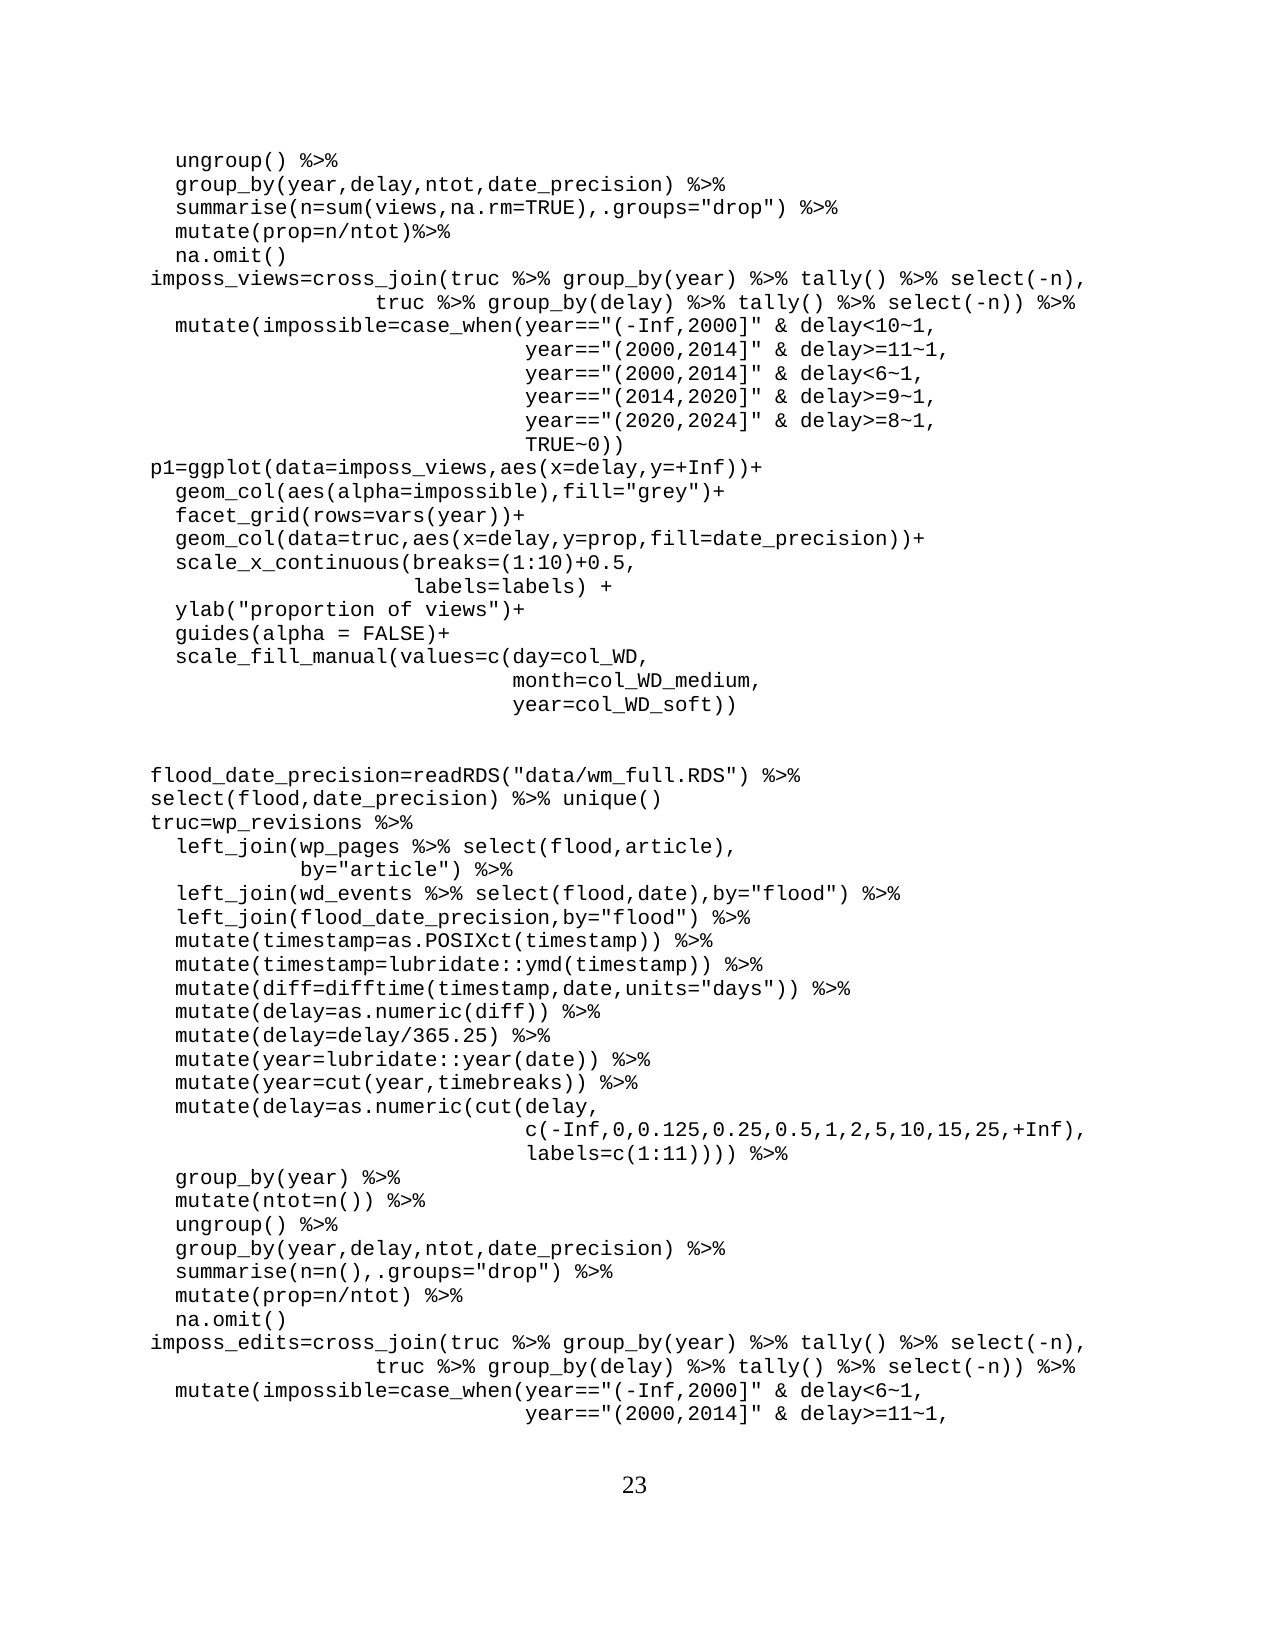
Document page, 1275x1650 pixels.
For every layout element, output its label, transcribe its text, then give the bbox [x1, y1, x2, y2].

text guides(alpha = FALSE)+ [150, 623, 1125, 647]
text ylab("proportion of views")+ [150, 599, 1125, 623]
text labels=c(1:11)))) %>% [150, 1143, 1125, 1167]
text mutate(year=lubridate::year(date)) %>% [150, 1048, 1125, 1072]
text mutate(delay=as.numeric(diff)) %>% [150, 1001, 1125, 1025]
text year=="(2000,2014]" & delay<6~1, [150, 363, 1125, 386]
text mutate(timestamp=lubridate::ymd(timestamp)) %>% [150, 954, 1125, 978]
text mutate(impossible=case_when(year=="(-Inf,2000]" & delay<6~1, [150, 1379, 1125, 1403]
text scale_fill_manual(values=c(day=col_WD, [150, 647, 1125, 670]
text summarise(n=n(),.groups="drop") %>% [150, 1261, 1125, 1285]
text geom_col(data=truc,aes(x=delay,y=prop,fill=date_precision))+ [150, 528, 1125, 552]
text truc %>% group_by(delay) %>% tally() %>% select(-n)) %>% [150, 1356, 1125, 1379]
text scale_x_continuous(breaks=(1:10)+0.5, [150, 552, 1125, 576]
text facet_grid(rows=vars(year))+ [150, 505, 1125, 528]
text na.omit() [150, 1309, 1125, 1332]
text mutate(impossible=case_when(year=="(-Inf,2000]" & delay<10~1, [150, 316, 1125, 339]
text labels=labels) + [150, 576, 1125, 599]
text truc %>% group_by(delay) %>% tally() %>% select(-n)) %>% [150, 292, 1125, 316]
text month=col_WD_medium, [150, 670, 1125, 694]
text left_join(flood_date_precision,by="flood") %>% [150, 907, 1125, 930]
text left_join(wd_events %>% select(flood,date),by="flood") %>% [150, 883, 1125, 907]
text mutate(prop=n/ntot)%>% [150, 221, 1125, 244]
text mutate(diff=difftime(timestamp,date,units="days")) %>% [150, 978, 1125, 1001]
text ungroup() %>% [150, 1214, 1125, 1238]
text group_by(year,delay,ntot,date_precision) %>% [150, 174, 1125, 197]
text year=col_WD_soft)) [150, 694, 1125, 717]
text imposs_views=cross_join(truc %>% group_by(year) %>% tally() %>% select(-n), [150, 268, 1125, 292]
text year=="(2014,2020]" & delay>=9~1, [150, 386, 1125, 410]
text group_by(year) %>% [150, 1167, 1125, 1190]
text mutate(prop=n/ntot) %>% [150, 1285, 1125, 1309]
text by="article") %>% [150, 859, 1125, 883]
text mutate(delay=as.numeric(cut(delay, [150, 1096, 1125, 1119]
text mutate(delay=delay/365.25) %>% [150, 1025, 1125, 1048]
text na.omit() [150, 244, 1125, 268]
text flood_date_precision=readRDS("data/wm_full.RDS") %>% select(flood,date_precision) %>% unique() [150, 765, 1125, 812]
text mutate(year=cut(year,timebreaks)) %>% [150, 1072, 1125, 1096]
text year=="(2000,2014]" & delay>=11~1, [150, 339, 1125, 363]
text summarise(n=sum(views,na.rm=TRUE),.groups="drop") %>% [150, 197, 1125, 221]
text p1=ggplot(data=imposs_views,aes(x=delay,y=+Inf))+ [150, 457, 1125, 481]
text year=="(2000,2014]" & delay>=11~1, [150, 1403, 1125, 1427]
text ungroup() %>% [150, 150, 1125, 174]
text mutate(ntot=n()) %>% [150, 1190, 1125, 1214]
text geom_col(aes(alpha=impossible),fill="grey")+ [150, 481, 1125, 505]
text TRUE~0)) [150, 434, 1125, 457]
text year=="(2020,2024]" & delay>=8~1, [150, 410, 1125, 434]
text left_join(wp_pages %>% select(flood,article), [150, 836, 1125, 859]
text mutate(timestamp=as.POSIXct(timestamp)) %>% [150, 930, 1125, 954]
text imposs_edits=cross_join(truc %>% group_by(year) %>% tally() %>% select(-n), [150, 1332, 1125, 1356]
text truc=wp_revisions %>% [150, 812, 1125, 836]
text c(-Inf,0,0.125,0.25,0.5,1,2,5,10,15,25,+Inf), [150, 1119, 1125, 1143]
text group_by(year,delay,ntot,date_precision) %>% [150, 1238, 1125, 1261]
